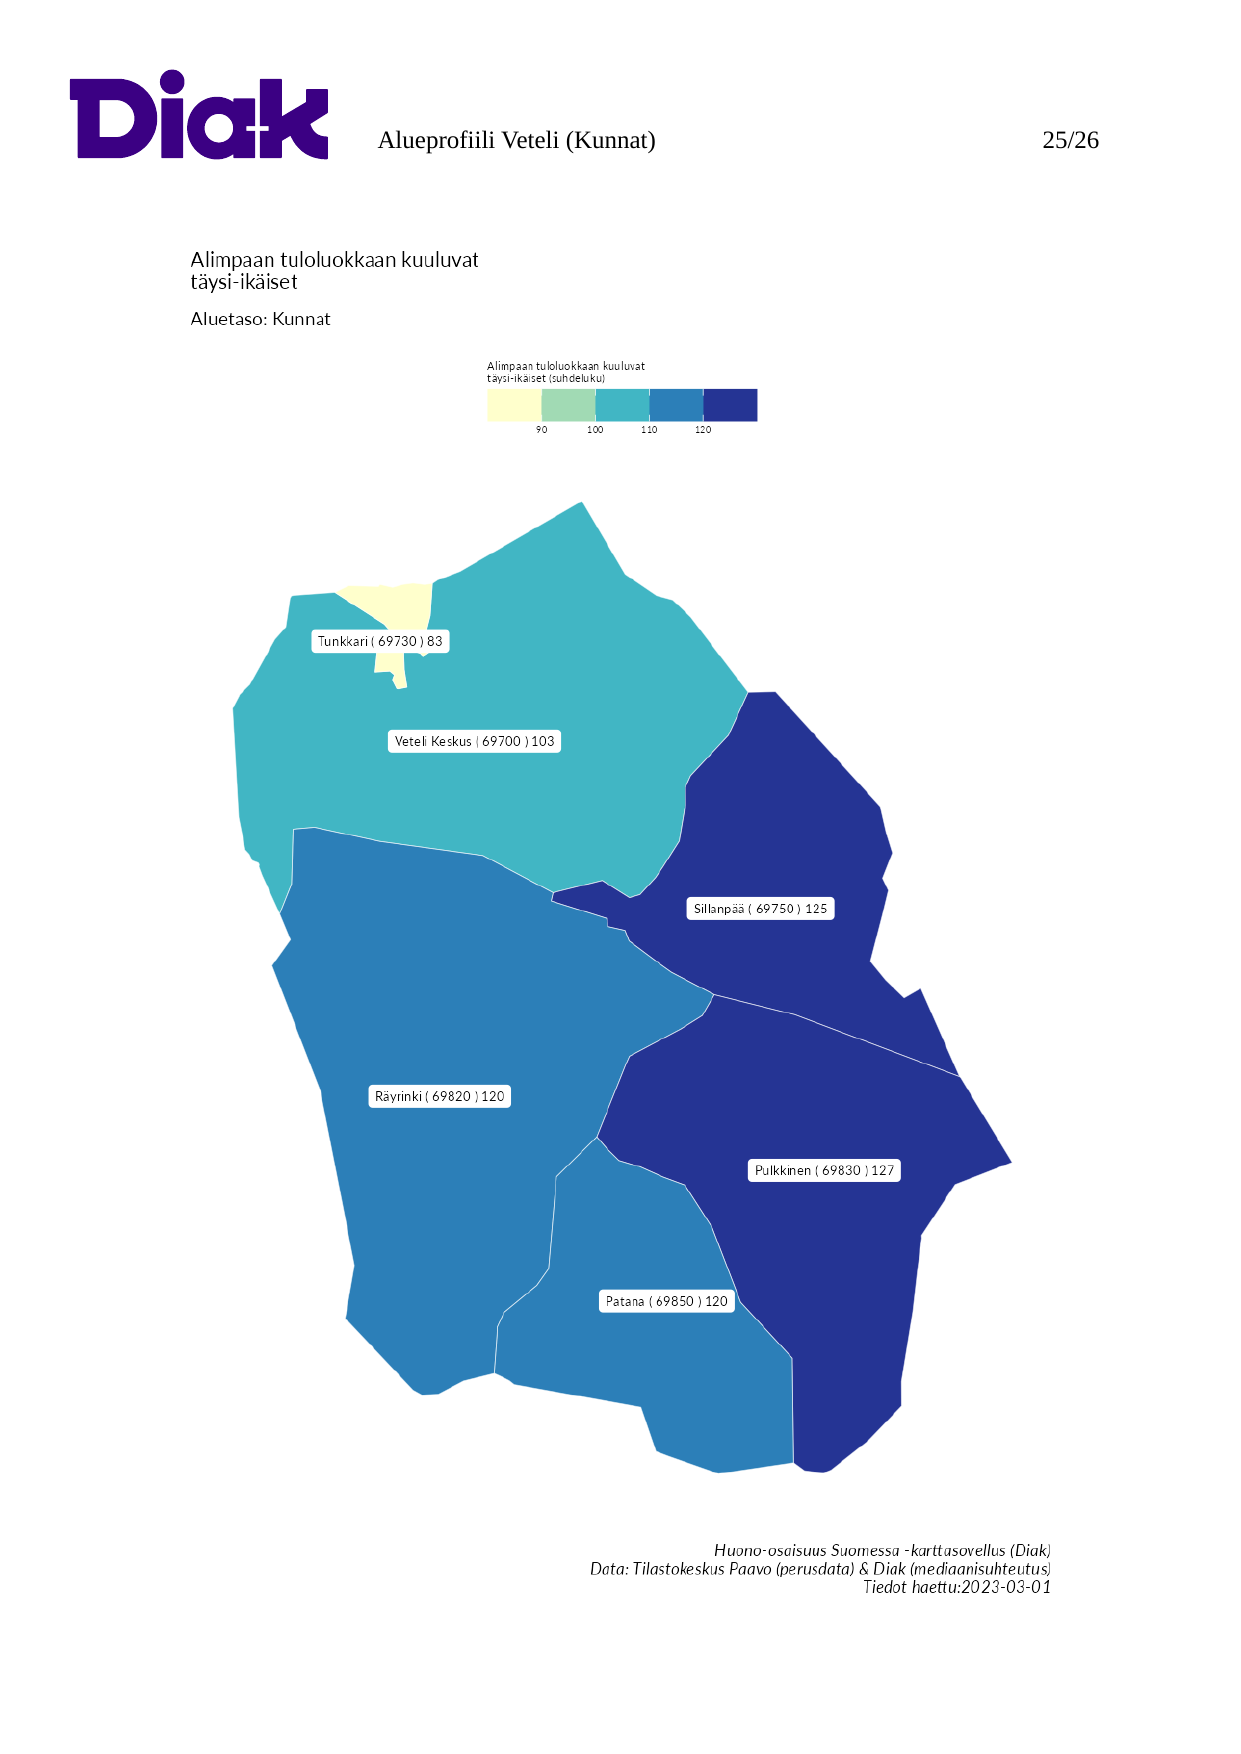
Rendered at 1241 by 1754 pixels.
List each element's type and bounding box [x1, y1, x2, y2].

picture [61, 196, 1179, 1651]
